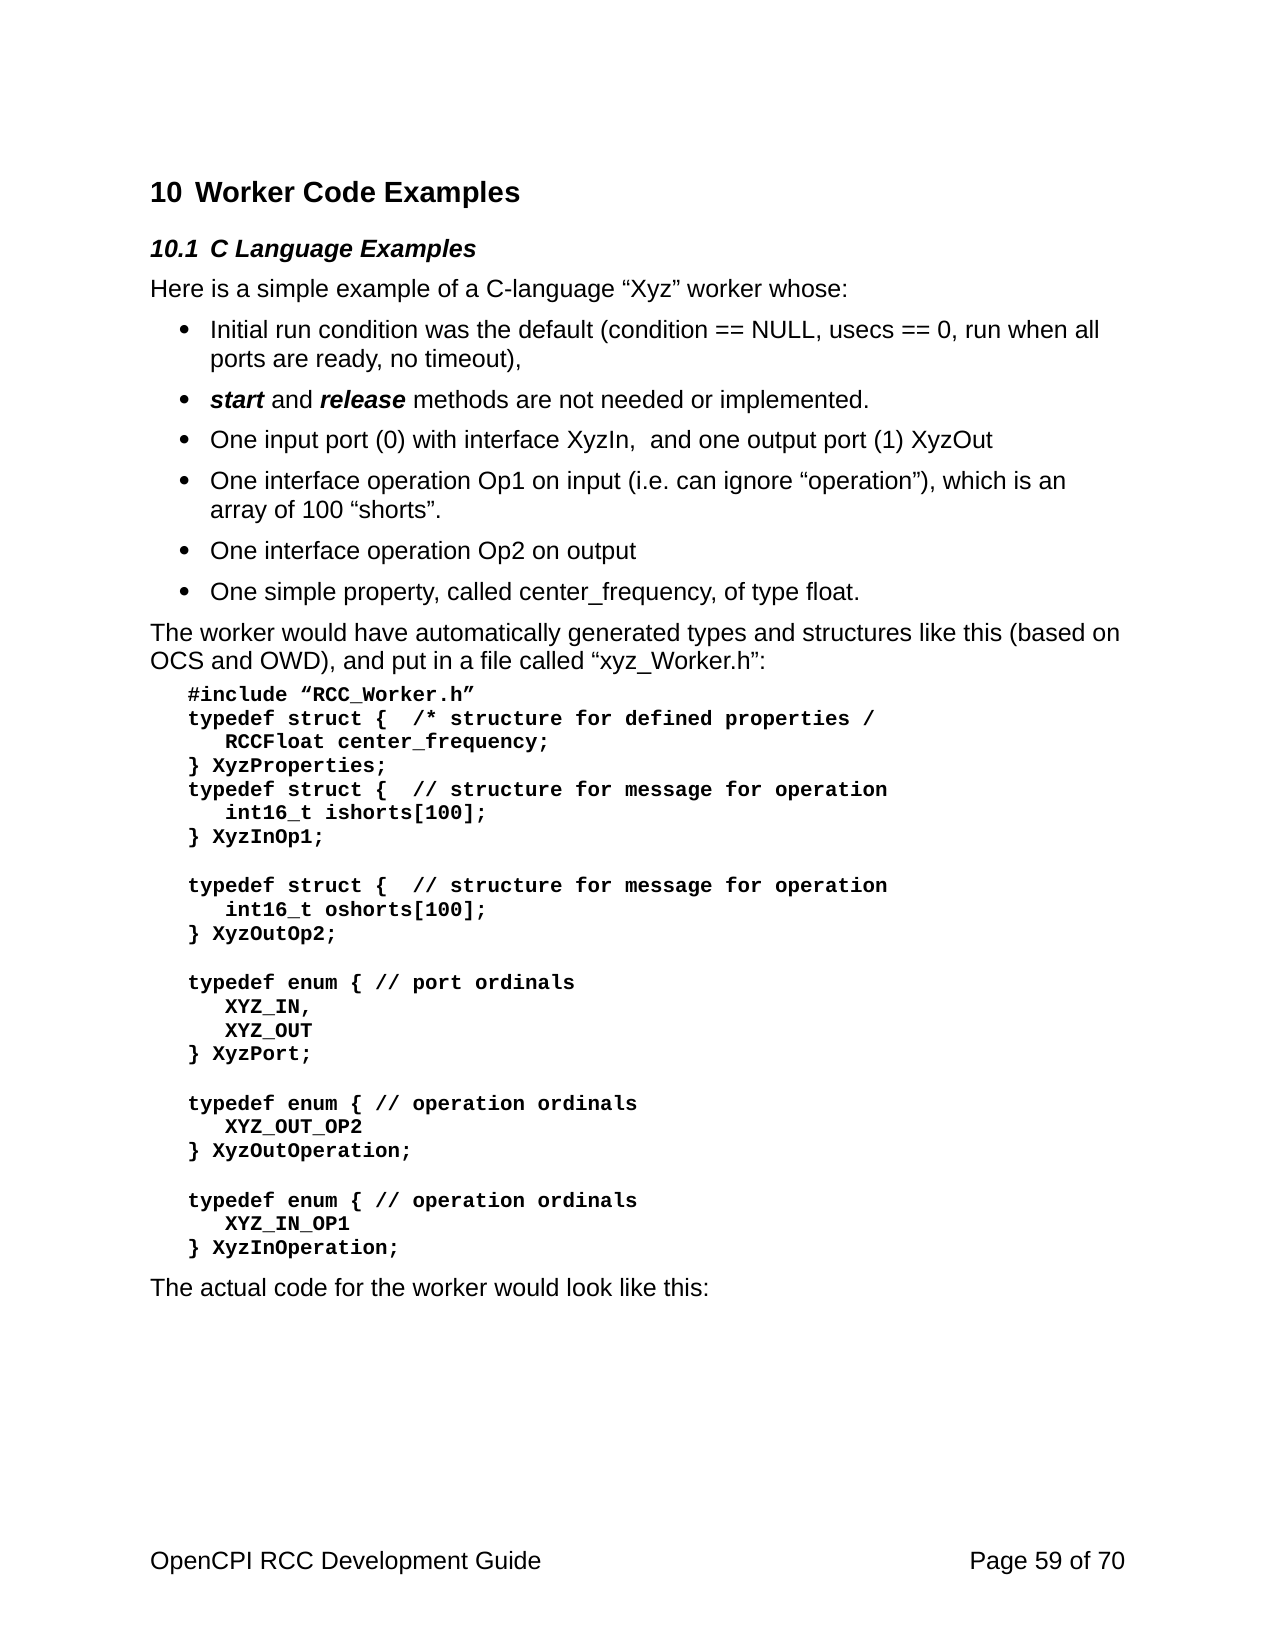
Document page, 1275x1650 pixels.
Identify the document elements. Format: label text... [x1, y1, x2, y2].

subtitle Worker Code Examples [150, 175, 1125, 208]
text The worker would have automatically generated types and structures like this (based on OCS and OWD), and put in a file called “xyz_Worker.h”: [150, 617, 1125, 675]
list One interface operation Op1 on input (i.e. can ignore “operation”), which is an array of 100 “shorts”. [180, 466, 1125, 524]
list Initial run condition was the default (condition == NULL, usecs == 0, run when all ports are ready, no timeout), [180, 315, 1125, 373]
text Here is a simple example of a C-language “Xyz” worker whose: [150, 274, 1125, 303]
list One simple property, called center_frequency, of type float. [180, 577, 1125, 606]
list start and release methods are not needed or implemented. [180, 384, 1125, 413]
list One input port (0) with interface XyzIn, and one output port (1) XyzOut [180, 425, 1125, 454]
list One interface operation Op2 on output [180, 536, 1125, 565]
text #include “RCC_Worker.h” typedef struct { /* structure for defined properties / RCCFloat center_frequency; } XyzProperties; typedef struct { // structure for message for operation int16_t ishorts[100]; } XyzInOp1; typedef struct { // structure for message for operation int16_t oshorts[100]; } XyzOutOp2; typedef enum { // port ordinals XYZ_IN, XYZ_OUT } XyzPort; typedef enum { // operation ordinals XYZ_OUT_OP2 } XyzOutOperation; typedef enum { // operation ordinals XYZ_IN_OP1 } XyzInOperation; [187, 684, 1125, 1261]
subtitle C Language Examples [150, 233, 1125, 262]
text The actual code for the worker would look like this: [150, 1273, 1125, 1301]
